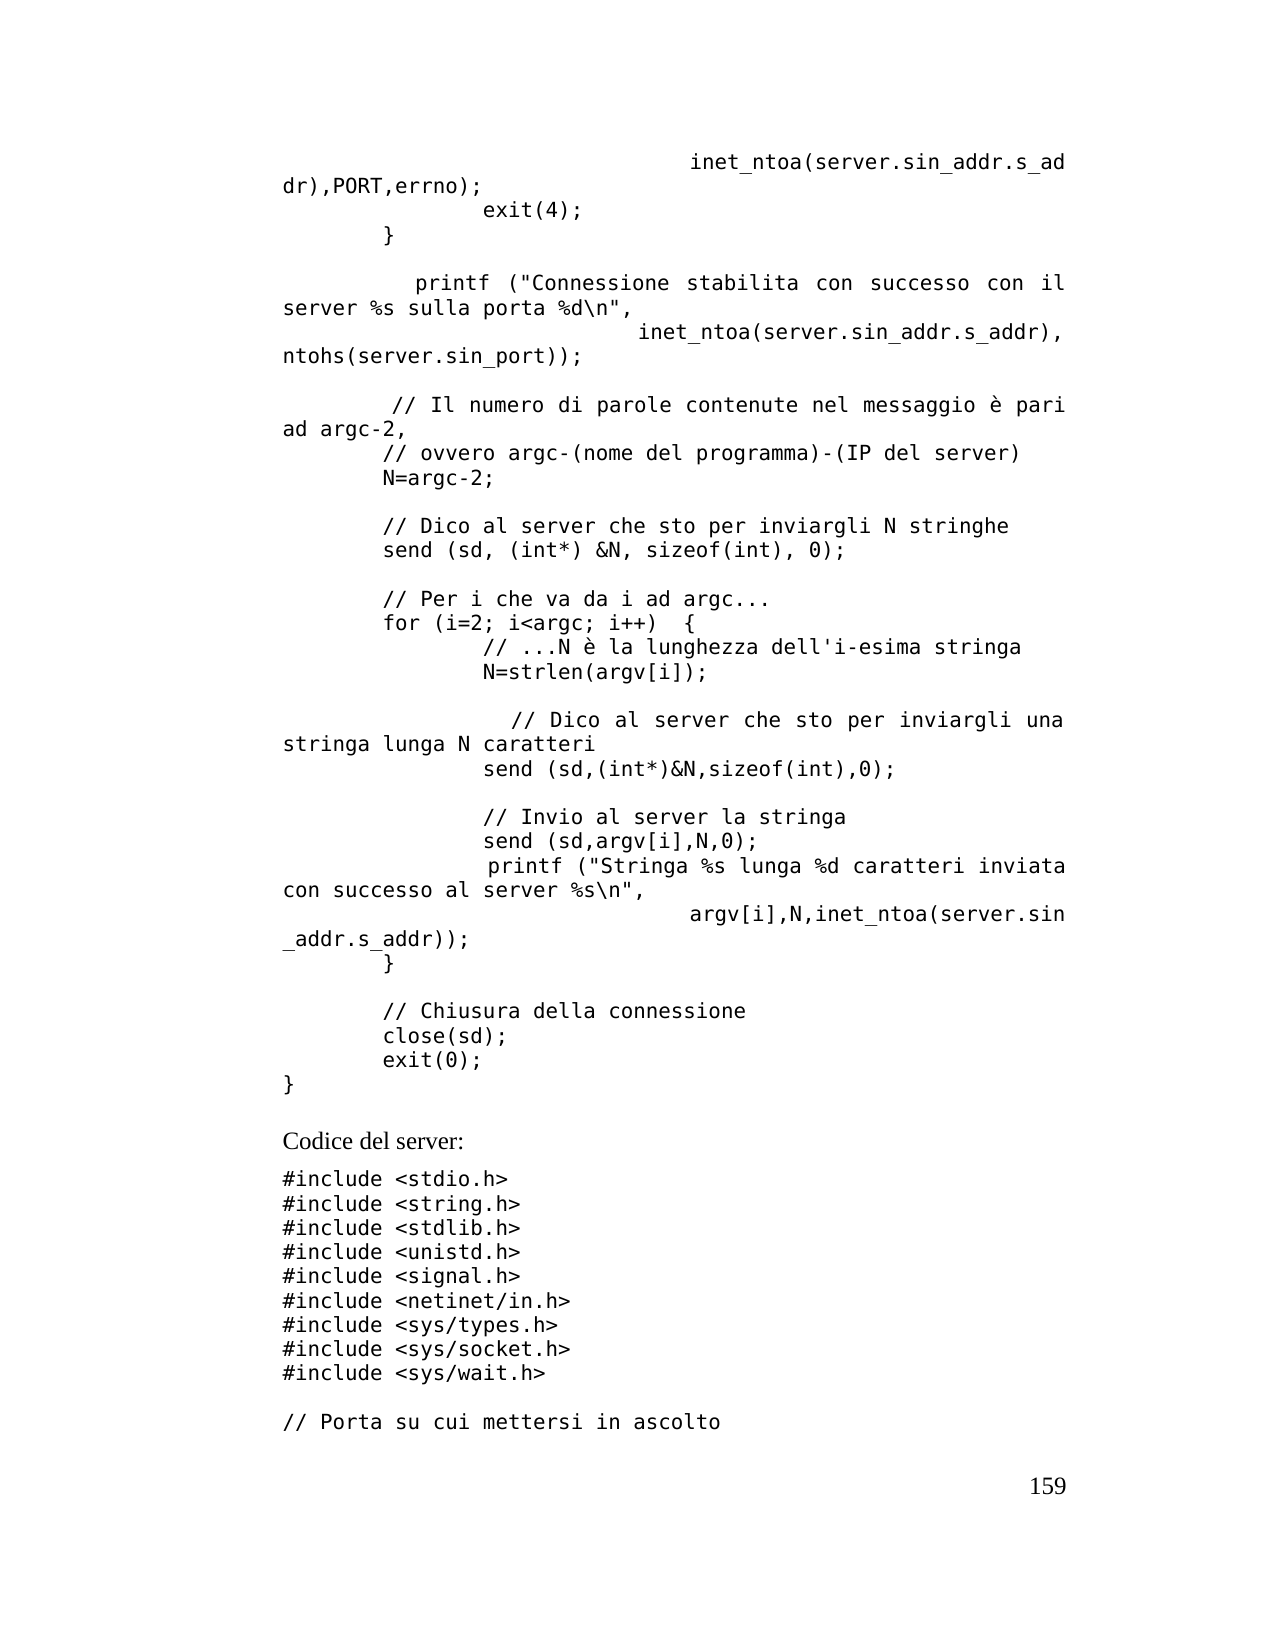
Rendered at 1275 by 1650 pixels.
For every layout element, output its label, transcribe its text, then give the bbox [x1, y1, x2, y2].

list } [253, 1072, 1066, 1097]
list inet_ntoa(server.sin_addr.s_addr),PORT,errno); [253, 150, 1066, 198]
list #include <sys/types.h> [253, 1313, 1066, 1337]
list exit(0); [253, 1048, 1066, 1072]
list N=strlen(argv[i]); [253, 660, 1066, 684]
list // ovvero argc-(nome del programma)-(IP del server) [253, 441, 1066, 466]
list printf ("Connessione stabilita con successo con il server %s sulla porta %d\n", [253, 271, 1066, 320]
list #include <signal.h> [253, 1264, 1066, 1289]
list close(sd); [253, 1024, 1066, 1048]
list inet_ntoa(server.sin_addr.s_addr), ntohs(server.sin_port)); [253, 320, 1066, 368]
list #include <netinet/in.h> [253, 1289, 1066, 1313]
list Codice del server: [253, 1126, 1066, 1155]
list #include <stdio.h> [253, 1167, 1066, 1192]
list // Dico al server che sto per inviargli una stringa lunga N caratteri [253, 708, 1066, 757]
list send (sd, (int*) &N, sizeof(int), 0); [253, 538, 1066, 563]
list #include <unistd.h> [253, 1240, 1066, 1264]
list for (i=2; i<argc; i++) { [253, 611, 1066, 635]
list #include <sys/socket.h> [253, 1337, 1066, 1361]
list // Per i che va da i ad argc... [253, 587, 1066, 611]
list N=argc-2; [253, 466, 1066, 490]
list #include <string.h> [253, 1192, 1066, 1216]
list #include <stdlib.h> [253, 1216, 1066, 1240]
list // Invio al server la stringa [253, 805, 1066, 829]
list exit(4); [253, 198, 1066, 223]
list // Dico al server che sto per inviargli N stringhe [253, 514, 1066, 538]
list // Il numero di parole contenute nel messaggio è pari ad argc-2, [253, 393, 1066, 441]
list // Chiusura della connessione [253, 999, 1066, 1024]
list // Porta su cui mettersi in ascolto [253, 1410, 1066, 1434]
list send (sd,argv[i],N,0); [253, 829, 1066, 854]
list argv[i],N,inet_ntoa(server.sin_addr.s_addr)); [253, 902, 1066, 951]
list printf ("Stringa %s lunga %d caratteri inviata con successo al server %s\n", [253, 854, 1066, 902]
list send (sd,(int*)&N,sizeof(int),0); [253, 757, 1066, 781]
list } [253, 951, 1066, 975]
list // ...N è la lunghezza dell'i-esima stringa [253, 635, 1066, 660]
list } [253, 223, 1066, 247]
list #include <sys/wait.h> [253, 1361, 1066, 1386]
